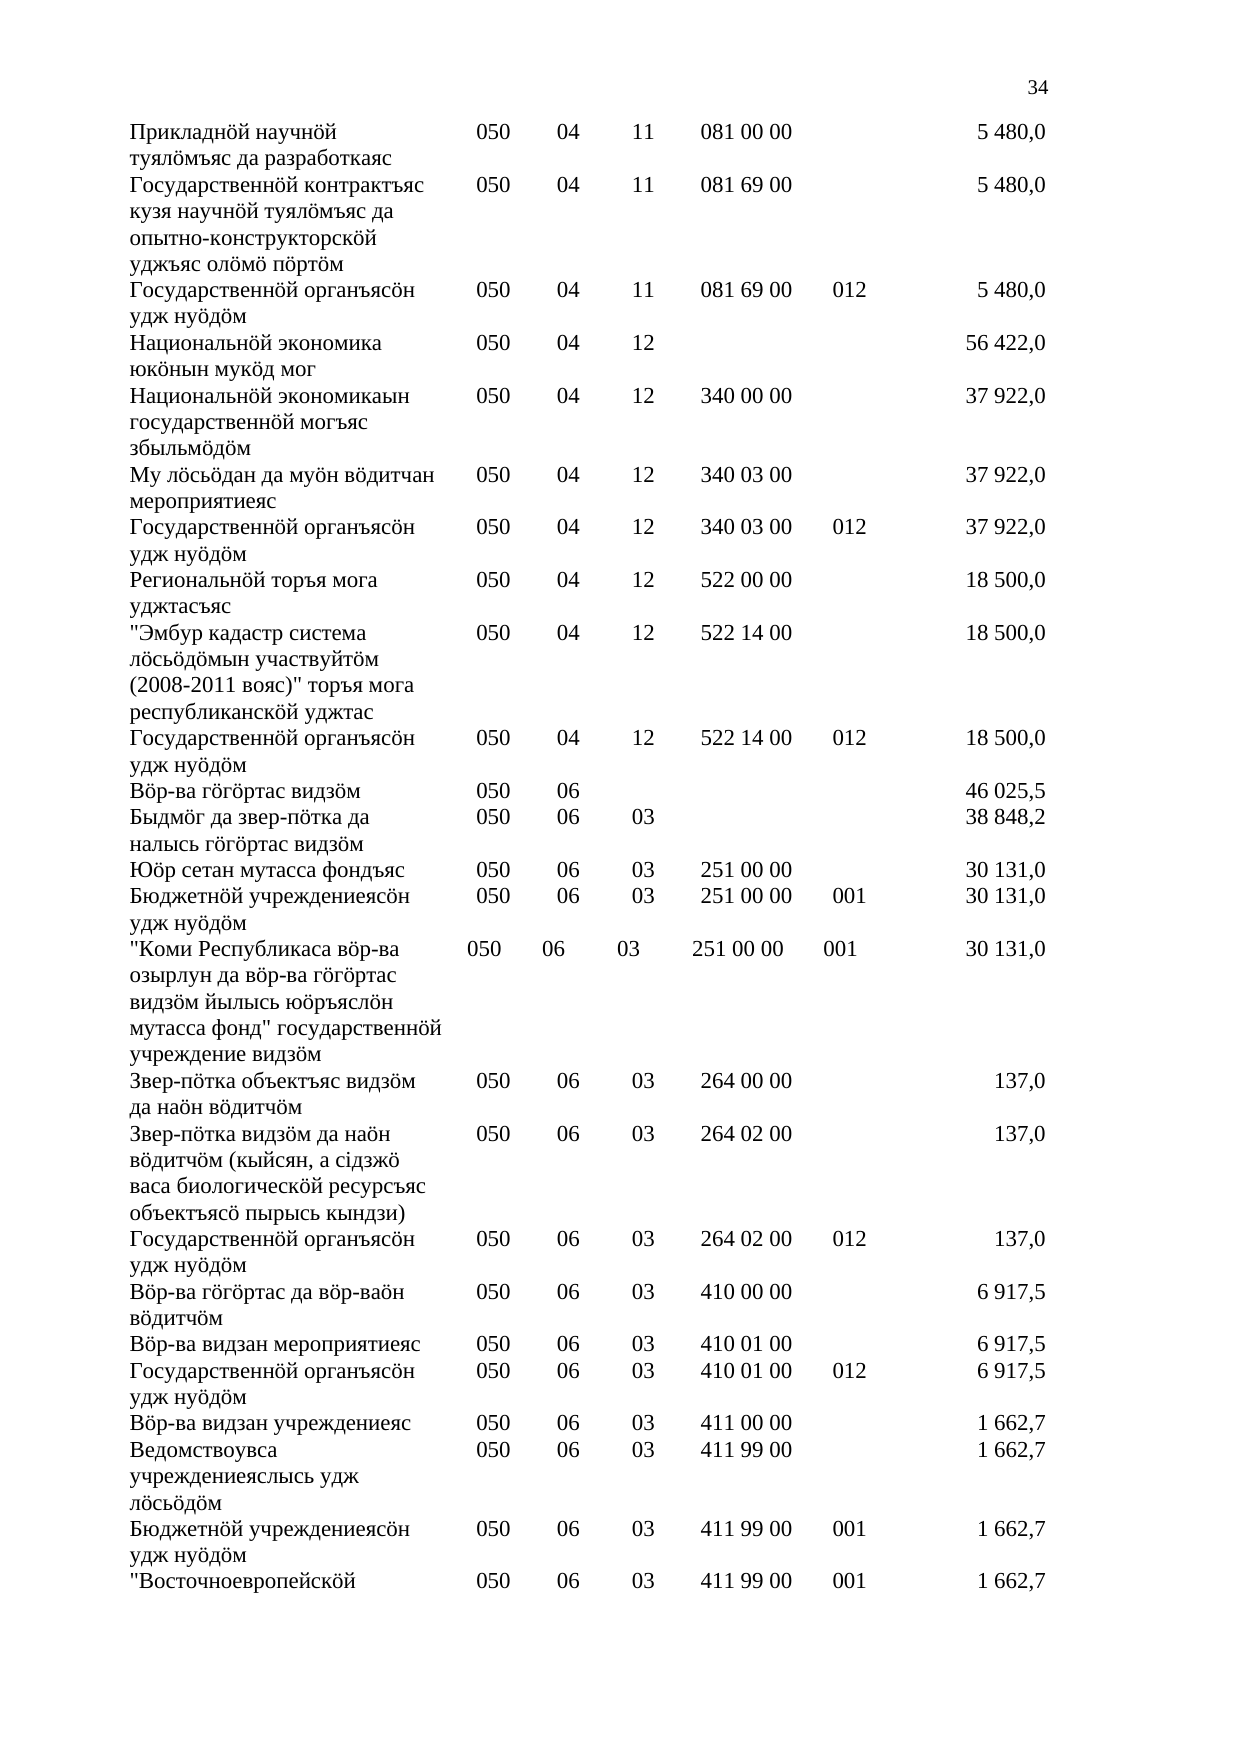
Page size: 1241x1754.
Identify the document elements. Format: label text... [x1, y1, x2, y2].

table_cell 04 [531, 724, 606, 777]
table_cell 137,0 [887, 1225, 1057, 1278]
table_cell [681, 803, 812, 856]
table_cell 03 [606, 1357, 681, 1409]
table_cell 04 [531, 382, 606, 461]
table_cell 12 [606, 619, 681, 724]
table_cell [812, 619, 887, 724]
table_cell 11 [606, 276, 681, 329]
table_cell 03 [606, 1067, 681, 1119]
table_cell 050 [456, 1357, 531, 1409]
table_cell 050 [456, 935, 531, 1067]
table_cell [1057, 566, 1113, 619]
table_cell 1 662,7 [887, 1568, 1057, 1594]
table_cell Национальнöй экономикаын государственнöй могъяс збыльмöдöм [118, 382, 456, 461]
table_cell 06 [531, 1120, 606, 1225]
table_cell [812, 566, 887, 619]
table_cell Звер-пöтка объектъяс видзöм да наöн вöдитчöм [118, 1067, 456, 1119]
table_cell [1057, 118, 1113, 171]
table_cell [1057, 1067, 1113, 1119]
table_cell 06 [531, 1410, 606, 1436]
table_cell Бюджетнöй учреждениеясöн удж нуöдöм [118, 1515, 456, 1568]
table_cell 1 662,7 [887, 1436, 1057, 1515]
table_cell 06 [531, 803, 606, 856]
table_cell 03 [606, 1436, 681, 1515]
table_cell Государственнöй органъясöн удж нуöдöм [118, 276, 456, 329]
table_cell [812, 1067, 887, 1119]
table_cell 06 [531, 1357, 606, 1409]
table_cell [812, 1330, 887, 1357]
table_cell [1057, 1436, 1113, 1515]
table_cell [1057, 1278, 1113, 1330]
table_cell [1057, 724, 1113, 777]
table_cell [812, 1410, 887, 1436]
table_cell 001 [812, 1568, 887, 1594]
table_cell 04 [531, 329, 606, 382]
table_cell Ведомствоувса учреждениеяслысь удж лöсьöдöм [118, 1436, 456, 1515]
table_cell 03 [606, 1410, 681, 1436]
table_cell 37 922,0 [887, 382, 1057, 461]
table_cell 340 03 00 [681, 514, 812, 566]
table_cell 03 [606, 803, 681, 856]
table_cell 050 [456, 1067, 531, 1119]
table_cell 050 [456, 1225, 531, 1278]
table_cell [681, 329, 812, 382]
table_cell 06 [531, 1436, 606, 1515]
table_cell [1057, 856, 1113, 882]
table_cell 012 [812, 276, 887, 329]
table_cell Вöр-ва гöгöртас видзöм [118, 777, 456, 803]
table_cell 04 [531, 619, 606, 724]
table_cell 06 [531, 1067, 606, 1119]
table_cell 050 [456, 1436, 531, 1515]
table_cell 12 [606, 566, 681, 619]
table_cell 411 00 00 [681, 1410, 812, 1436]
table_cell Вöр-ва видзан мероприятиеяс [118, 1330, 456, 1357]
table_cell 03 [606, 856, 681, 882]
table_cell Юöр сетан мутасса фондъяс [118, 856, 456, 882]
table_cell 340 03 00 [681, 461, 812, 513]
table_cell 46 025,5 [887, 777, 1057, 803]
table_cell "Эмбур кадастр система лöсьöдöмын участвуйтöм (2008-2011 вояс)" торъя мога республиканскöй уджтас [118, 619, 456, 724]
table_cell "Коми Республикаса вöр-ва озырлун да вöр-ва гöгöртас видзöм йылысь юöръяслöн мутасса фонд" государственнöй учреждение видзöм [118, 935, 456, 1067]
table_cell 04 [531, 514, 606, 566]
table_cell 5 480,0 [887, 118, 1057, 171]
table_cell Вöр-ва гöгöртас да вöр-ваöн вöдитчöм [118, 1278, 456, 1330]
table_cell 050 [456, 1410, 531, 1436]
table_cell 050 [456, 724, 531, 777]
table_cell 264 02 00 [681, 1120, 812, 1225]
table_cell 050 [456, 461, 531, 513]
table_cell 11 [606, 118, 681, 171]
table_cell 050 [456, 619, 531, 724]
table_cell 522 14 00 [681, 619, 812, 724]
table_cell 050 [456, 856, 531, 882]
table_cell [1057, 382, 1113, 461]
table_cell "Восточноевропейскöй [118, 1568, 456, 1594]
table_cell Вöр-ва видзан учреждениеяс [118, 1410, 456, 1436]
table_cell 30 131,0 [887, 856, 1057, 882]
table_cell 12 [606, 724, 681, 777]
table_cell [812, 777, 887, 803]
table_cell [812, 1436, 887, 1515]
table_cell 050 [456, 566, 531, 619]
table_cell 340 00 00 [681, 382, 812, 461]
table_cell [1057, 935, 1113, 1067]
table_cell 410 01 00 [681, 1330, 812, 1357]
table_cell 12 [606, 514, 681, 566]
table_cell Национальнöй экономика юкöнын мукöд мог [118, 329, 456, 382]
table_cell 06 [531, 1568, 606, 1594]
table_cell 012 [812, 724, 887, 777]
table_cell 251 00 00 [681, 883, 812, 935]
table_cell 03 [606, 1278, 681, 1330]
table_cell 411 99 00 [681, 1568, 812, 1594]
table_cell 050 [456, 883, 531, 935]
table_cell 522 14 00 [681, 724, 812, 777]
table_cell 050 [456, 118, 531, 171]
table_cell 06 [531, 1278, 606, 1330]
table_cell Прикладнöй научнöй туялöмъяс да разработкаяс [118, 118, 456, 171]
table_cell 050 [456, 1278, 531, 1330]
table_cell Государственнöй органъясöн удж нуöдöм [118, 1225, 456, 1278]
table_cell 06 [531, 935, 606, 1067]
table_cell 001 [812, 935, 887, 1067]
table_cell 04 [531, 171, 606, 276]
table_cell 30 131,0 [887, 883, 1057, 935]
table_cell 03 [606, 1120, 681, 1225]
table_cell 18 500,0 [887, 566, 1057, 619]
table_cell [1057, 461, 1113, 513]
table_cell 6 917,5 [887, 1357, 1057, 1409]
table_cell Бюджетнöй учреждениеясöн удж нуöдöм [118, 883, 456, 935]
table_cell 18 500,0 [887, 724, 1057, 777]
table_cell 264 02 00 [681, 1225, 812, 1278]
table_cell Региональнöй торъя мога уджтасъяс [118, 566, 456, 619]
table_cell 012 [812, 514, 887, 566]
table_cell [812, 1120, 887, 1225]
table_cell 03 [606, 883, 681, 935]
table_cell 06 [531, 883, 606, 935]
table_cell 5 480,0 [887, 276, 1057, 329]
table_cell Государственнöй органъясöн удж нуöдöм [118, 1357, 456, 1409]
table_cell 050 [456, 803, 531, 856]
table_cell 5 480,0 [887, 171, 1057, 276]
table_cell 251 00 00 [681, 856, 812, 882]
table_cell 081 69 00 [681, 171, 812, 276]
table_cell Государственнöй контрактъяс кузя научнöй туялöмъяс да опытно-конструкторскöй уджъяс олöмö пöртöм [118, 171, 456, 276]
table_cell 38 848,2 [887, 803, 1057, 856]
table_cell Му лöсьöдан да муöн вöдитчан мероприятиеяс [118, 461, 456, 513]
table_cell 251 00 00 [681, 935, 812, 1067]
table_cell 1 662,7 [887, 1515, 1057, 1568]
table_cell 04 [531, 276, 606, 329]
table_cell 137,0 [887, 1067, 1057, 1119]
table_cell 03 [606, 1515, 681, 1568]
table_cell 050 [456, 1330, 531, 1357]
table_cell 050 [456, 1120, 531, 1225]
table_cell 050 [456, 1568, 531, 1594]
table_cell 03 [606, 1568, 681, 1594]
table_cell 137,0 [887, 1120, 1057, 1225]
table_cell 012 [812, 1225, 887, 1278]
table_cell [812, 1278, 887, 1330]
table_cell 411 99 00 [681, 1515, 812, 1568]
table_cell 03 [606, 935, 681, 1067]
table_cell 04 [531, 461, 606, 513]
table_cell [812, 856, 887, 882]
table_cell [1057, 1410, 1113, 1436]
table_cell 30 131,0 [887, 935, 1057, 1067]
table_cell 050 [456, 276, 531, 329]
table_cell Быдмöг да звер-пöтка да налысь гöгöртас видзöм [118, 803, 456, 856]
table_cell 050 [456, 777, 531, 803]
table_cell 04 [531, 566, 606, 619]
table_cell [1057, 1515, 1113, 1568]
table_cell 081 00 00 [681, 118, 812, 171]
table_cell 050 [456, 1515, 531, 1568]
table_cell [1057, 514, 1113, 566]
table_cell [812, 329, 887, 382]
table_cell 050 [456, 329, 531, 382]
table_cell [1057, 171, 1113, 276]
table_cell [1057, 1357, 1113, 1409]
table_cell [1057, 777, 1113, 803]
table_cell 37 922,0 [887, 461, 1057, 513]
table_cell [812, 118, 887, 171]
table_cell 050 [456, 382, 531, 461]
table_cell 06 [531, 1225, 606, 1278]
table_cell [1057, 1120, 1113, 1225]
table_cell Государственнöй органъясöн удж нуöдöм [118, 724, 456, 777]
table_cell [1057, 329, 1113, 382]
table_cell 03 [606, 1330, 681, 1357]
table_cell 410 00 00 [681, 1278, 812, 1330]
table_cell 11 [606, 171, 681, 276]
table_cell 06 [531, 1330, 606, 1357]
table_cell 37 922,0 [887, 514, 1057, 566]
table_cell 12 [606, 382, 681, 461]
table_cell [812, 461, 887, 513]
table_cell [812, 382, 887, 461]
table_cell [606, 777, 681, 803]
table_cell 06 [531, 1515, 606, 1568]
table_cell [1057, 1330, 1113, 1357]
table_cell [681, 777, 812, 803]
table_cell [812, 803, 887, 856]
table_cell 03 [606, 1225, 681, 1278]
table_cell 001 [812, 1515, 887, 1568]
table_cell [1057, 1225, 1113, 1278]
table_cell 264 00 00 [681, 1067, 812, 1119]
table_cell 001 [812, 883, 887, 935]
table_cell 1 662,7 [887, 1410, 1057, 1436]
table_cell 06 [531, 856, 606, 882]
table_cell 081 69 00 [681, 276, 812, 329]
table_cell [1057, 619, 1113, 724]
table_cell 04 [531, 118, 606, 171]
table_cell Государственнöй органъясöн удж нуöдöм [118, 514, 456, 566]
table_cell [1057, 276, 1113, 329]
table_cell [812, 171, 887, 276]
table_cell 56 422,0 [887, 329, 1057, 382]
table_cell 410 01 00 [681, 1357, 812, 1409]
table_cell 050 [456, 171, 531, 276]
table_cell 6 917,5 [887, 1278, 1057, 1330]
table_cell 522 00 00 [681, 566, 812, 619]
table_cell 012 [812, 1357, 887, 1409]
table_cell [1057, 1568, 1113, 1594]
table_cell 12 [606, 329, 681, 382]
table_cell 18 500,0 [887, 619, 1057, 724]
table_cell 050 [456, 514, 531, 566]
table_cell 6 917,5 [887, 1330, 1057, 1357]
table_cell Звер-пöтка видзöм да наöн вöдитчöм (кыйсян, а сідзжö васа биологическöй ресурсъяс объектъясö пырысь кындзи) [118, 1120, 456, 1225]
table_cell 411 99 00 [681, 1436, 812, 1515]
table_cell [1057, 803, 1113, 856]
table_cell [1057, 883, 1113, 935]
table_cell 12 [606, 461, 681, 513]
table_cell 06 [531, 777, 606, 803]
